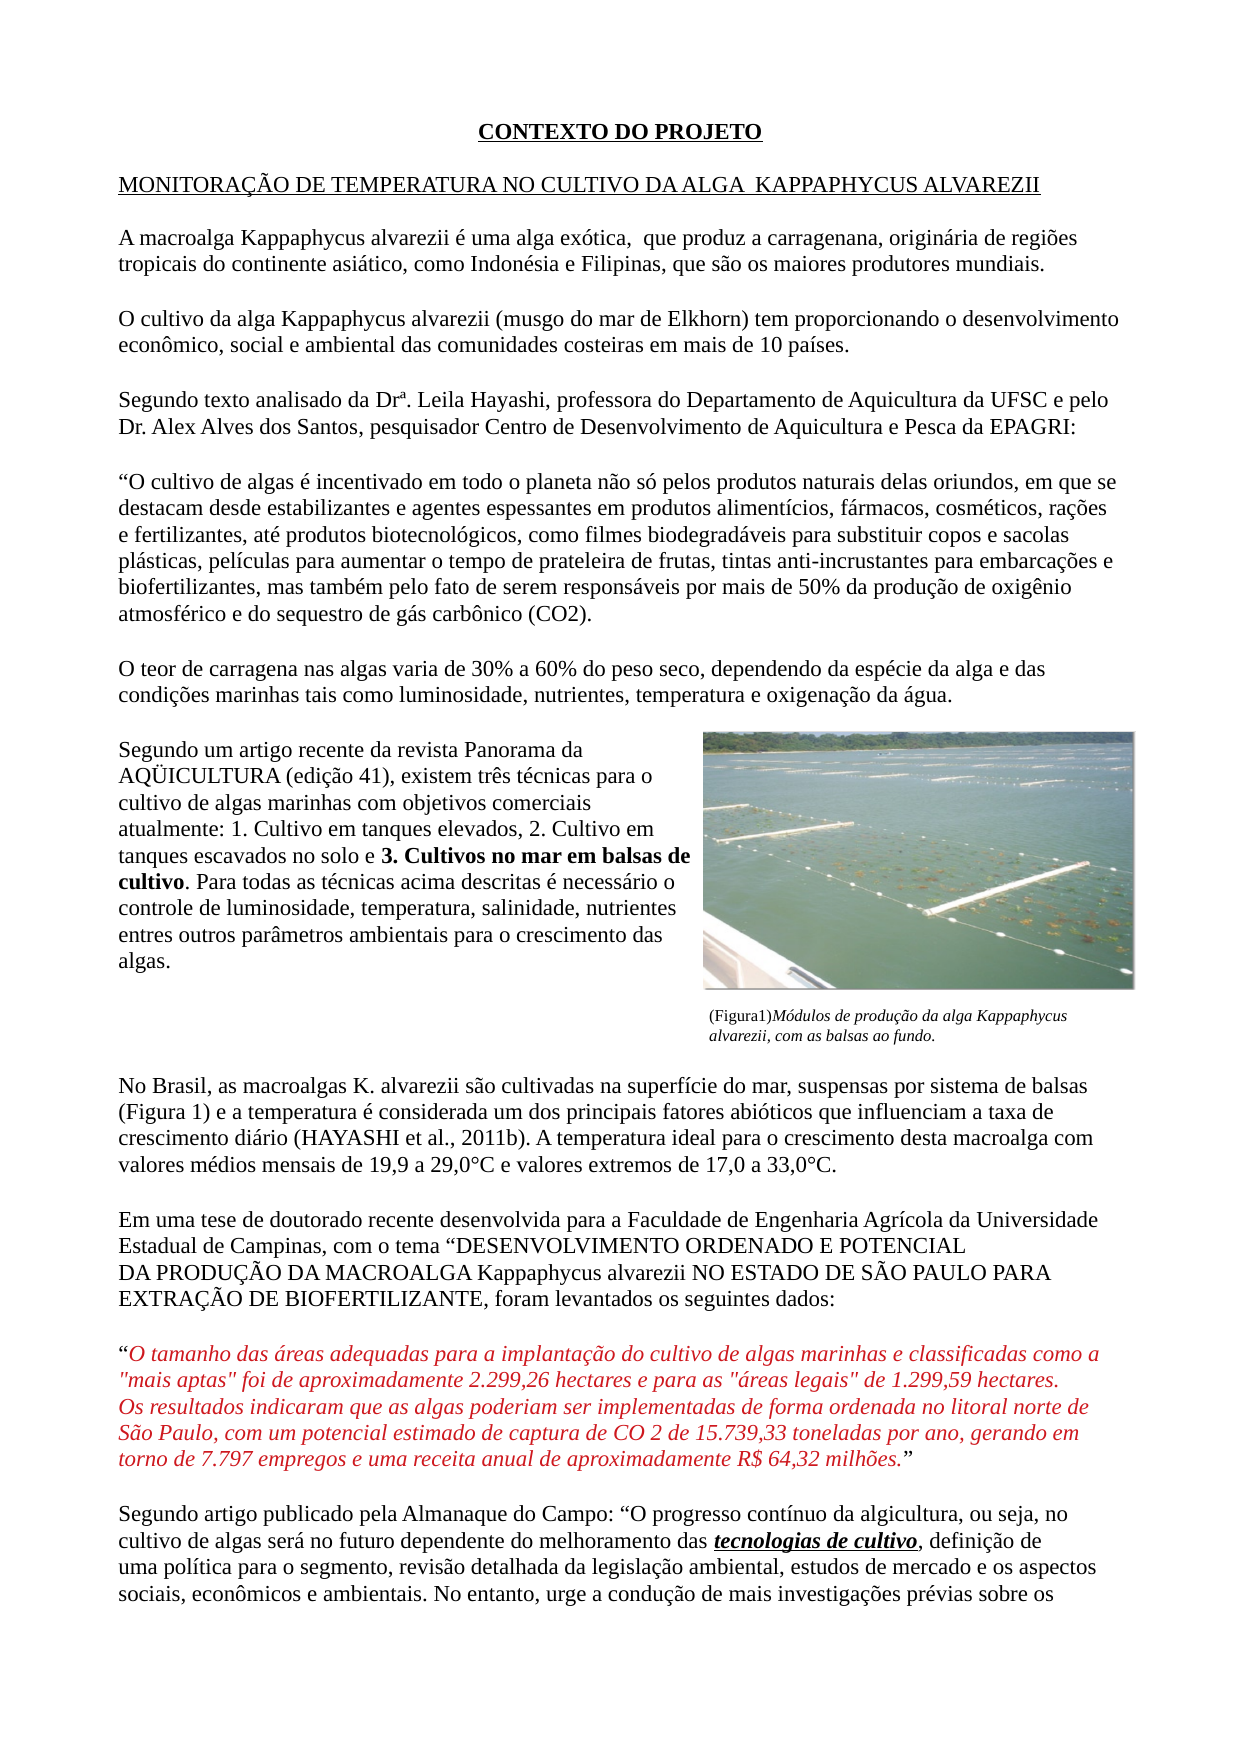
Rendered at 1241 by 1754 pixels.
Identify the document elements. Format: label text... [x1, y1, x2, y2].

text DA PRODUÇÃO DA MACROALGA Kappaphycus alvarezii NO ESTADO DE SÃO PAULO PARA EXTRAÇÃO DE BIOFERTILIZANTE, foram levantados os seguintes dados: [118, 1258, 1122, 1311]
text “O tamanho das áreas adequadas para a implantação do cultivo de algas marinhas e classificadas como a "mais aptas" foi de aproximadamente 2.299,26 hectares e para as "áreas legais" de 1.299,59 hectares. [118, 1340, 1122, 1393]
text Os resultados indicaram que as algas poderiam ser implementadas de forma ordenada no litoral norte de São Paulo, com um potencial estimado de captura de CO 2 de 15.739,33 toneladas por ano, gerando em torno de 7.797 empregos e uma receita anual de aproximadamente R$ 64,32 milhões.” [118, 1393, 1122, 1472]
text A macroalga Kappaphycus alvarezii é uma alga exótica, que produz a carragenana, originária de regiões tropicais do continente asiático, como Indonésia e Filipinas, que são os maiores produtores mundiais. [118, 223, 1122, 276]
text Segundo artigo publicado pela Almanaque do Campo: “O progresso contínuo da algicultura, ou seja, no cultivo de algas será no futuro dependente do melhoramento das tecnologias de cultivo, definição de [118, 1501, 1122, 1553]
text CONTEXTO DO PROJETO [118, 118, 1122, 144]
text O teor de carragena nas algas varia de 30% a 60% do peso seco, dependendo da espécie da alga e das condições marinhas tais como luminosidade, nutrientes, temperatura e oxigenação da água. [118, 655, 1122, 707]
text uma política para o segmento, revisão detalhada da legislação ambiental, estudos de mercado e os aspectos sociais, econômicos e ambientais. No entanto, urge a condução de mais investigações prévias sobre os [118, 1553, 1122, 1606]
text “O cultivo de algas é incentivado em todo o planeta não só pelos produtos naturais delas oriundos, em que se destacam desde estabilizantes e agentes espessantes em produtos alimentícios, fármacos, cosméticos, rações e fertilizantes, até produtos biotecnológicos, como filmes biodegradáveis para substituir copos e sacolas plásticas, películas para aumentar o tempo de prateleira de frutas, tintas anti-incrustantes para embarcações e biofertilizantes, mas também pelo fato de serem responsáveis por mais de 50% da produção de oxigênio atmosférico e do sequestro de gás carbônico (CO2). [118, 468, 1122, 626]
text O cultivo da alga Kappaphycus alvarezii (musgo do mar de Elkhorn) tem proporcionando o desenvolvimento econômico, social e ambiental das comunidades costeiras em mais de 10 países. [118, 305, 1122, 358]
text Segundo texto analisado da Drª. Leila Hayashi, professora do Departamento de Aquicultura da UFSC e pelo Dr. Alex Alves dos Santos, pesquisador Centro de Desenvolvimento de Aquicultura e Pesca da EPAGRI: [118, 386, 1122, 439]
text (Figura1)Módulos de produção da alga Kappaphycus alvarezii, com as balsas ao fundo. [118, 1000, 1122, 1045]
text MONITORAÇÃO DE TEMPERATURA NO CULTIVO DA ALGA KAPPAPHYCUS ALVAREZII [118, 171, 1122, 197]
text Em uma tese de doutorado recente desenvolvida para a Faculdade de Engenharia Agrícola da Universidade Estadual de Campinas, com o tema “DESENVOLVIMENTO ORDENADO E POTENCIAL [118, 1206, 1122, 1258]
text Segundo um artigo recente da revista Panorama da AQÜICULTURA (edição 41), existem três técnicas para o cultivo de algas marinhas com objetivos comerciais atualmente: 1. Cultivo em tanques elevados, 2. Cultivo em tanques escavados no solo e 3. Cultivos no mar em balsas de cultivo. Para todas as técnicas acima descritas é necessário o controle de luminosidade, temperatura, salinidade, nutrientes entres outros parâmetros ambientais para o crescimento das algas. [118, 736, 703, 973]
text No Brasil, as macroalgas K. alvarezii são cultivadas na superfície do mar, suspensas por sistema de balsas (Figura 1) e a temperatura é considerada um dos principais fatores abióticos que influenciam a taxa de crescimento diário (HAYASHI et al., 2011b). A temperatura ideal para o crescimento desta macroalga com valores médios mensais de 19,9 a 29,0°C e valores extremos de 17,0 a 33,0°C. [118, 1072, 1122, 1177]
